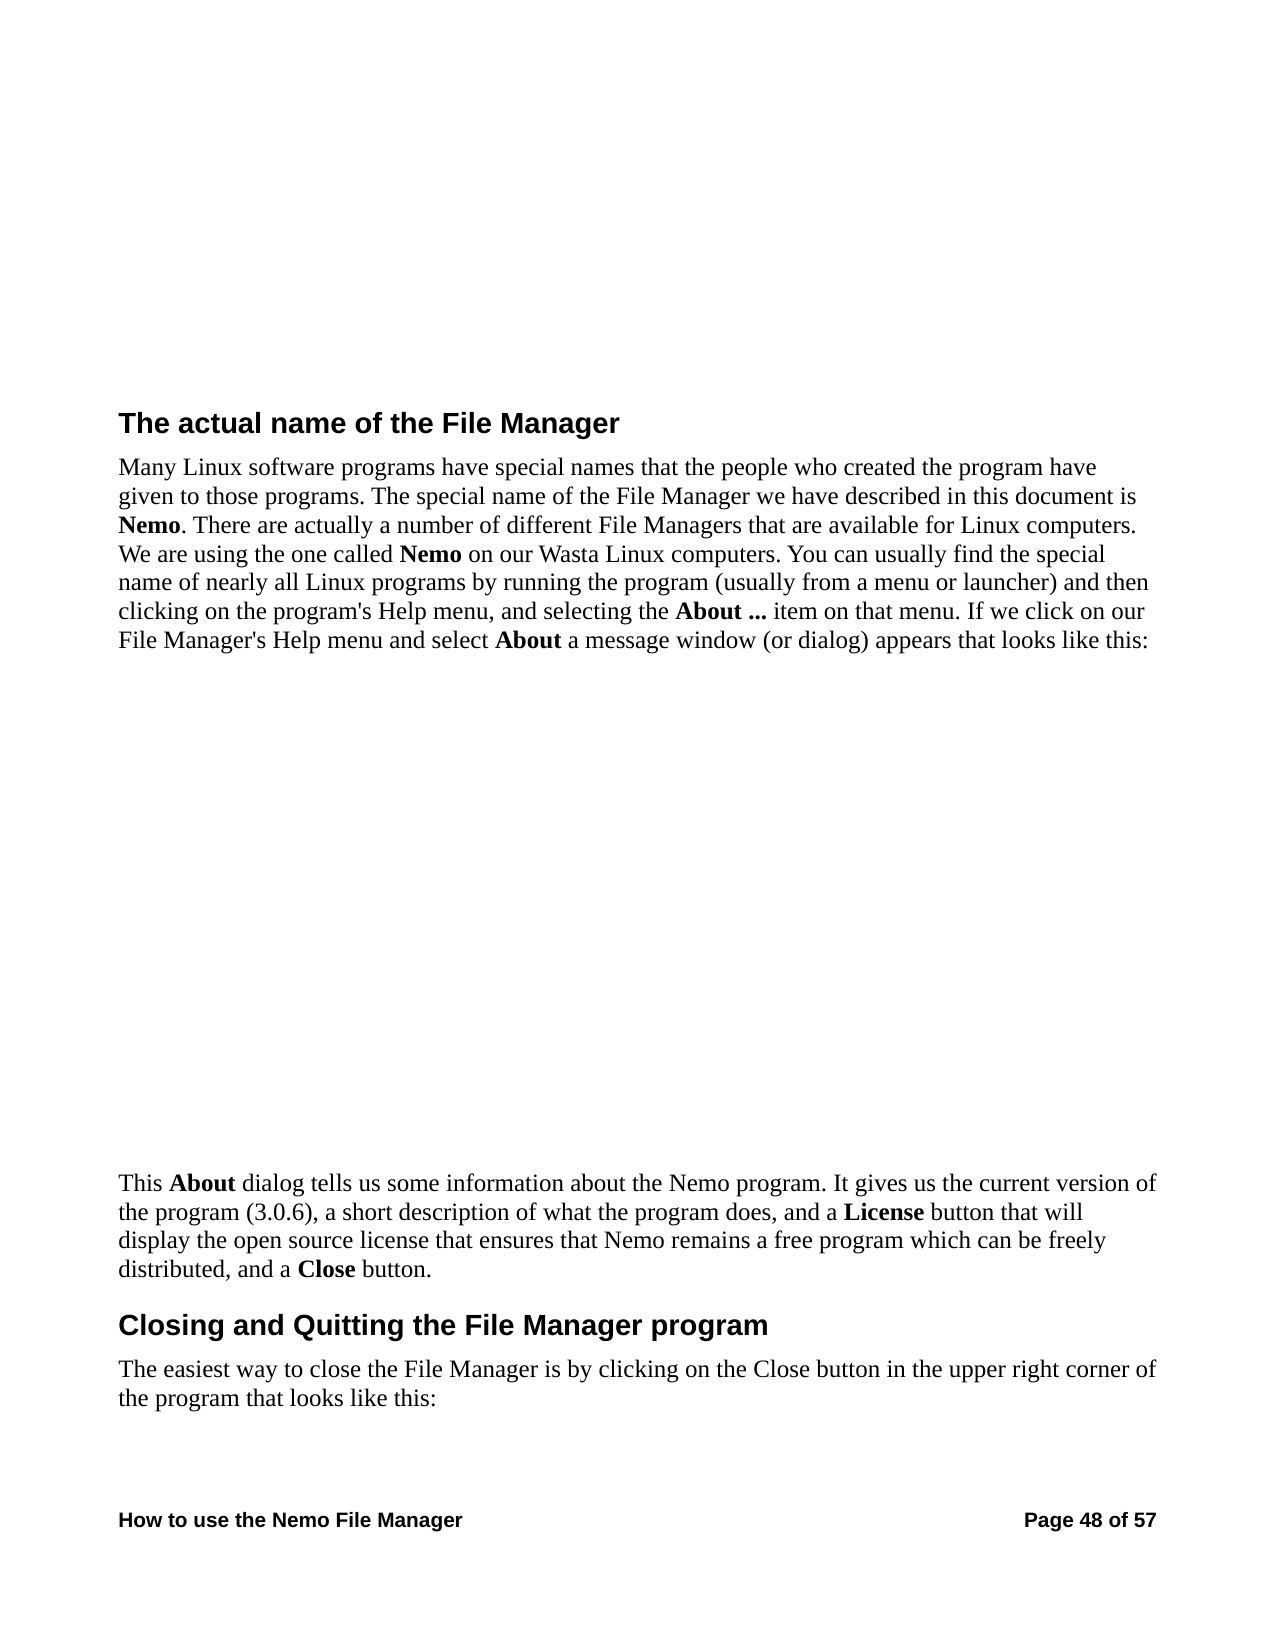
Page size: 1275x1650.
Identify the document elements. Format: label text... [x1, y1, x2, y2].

text This About dialog tells us some information about the Nemo program. It gives us the current version of the program (3.0.6), a short description of what the program does, and a License button that will display the open source license that ensures that Nemo remains a free program which can be freely distributed, and a Close button. [118, 1168, 1157, 1283]
subtitle The actual name of the File Manager [118, 406, 1157, 440]
subtitle Closing and Quitting the File Manager program [118, 1308, 1157, 1342]
text Many Linux software programs have special names that the people who created the program have given to those programs. The special name of the File Manager we have described in this document is Nemo. There are actually a number of different File Managers that are available for Linux computers. We are using the one called Nemo on our Wasta Linux computers. You can usually find the special name of nearly all Linux programs by running the program (usually from a menu or launcher) and then clicking on the program's Help menu, and selecting the About ... item on that menu. If we click on our File Manager's Help menu and select About a message window (or dialog) appears that looks like this: [118, 452, 1157, 654]
text The easiest way to close the File Manager is by clicking on the Close button in the upper right corner of the program that looks like this: [118, 1354, 1157, 1412]
